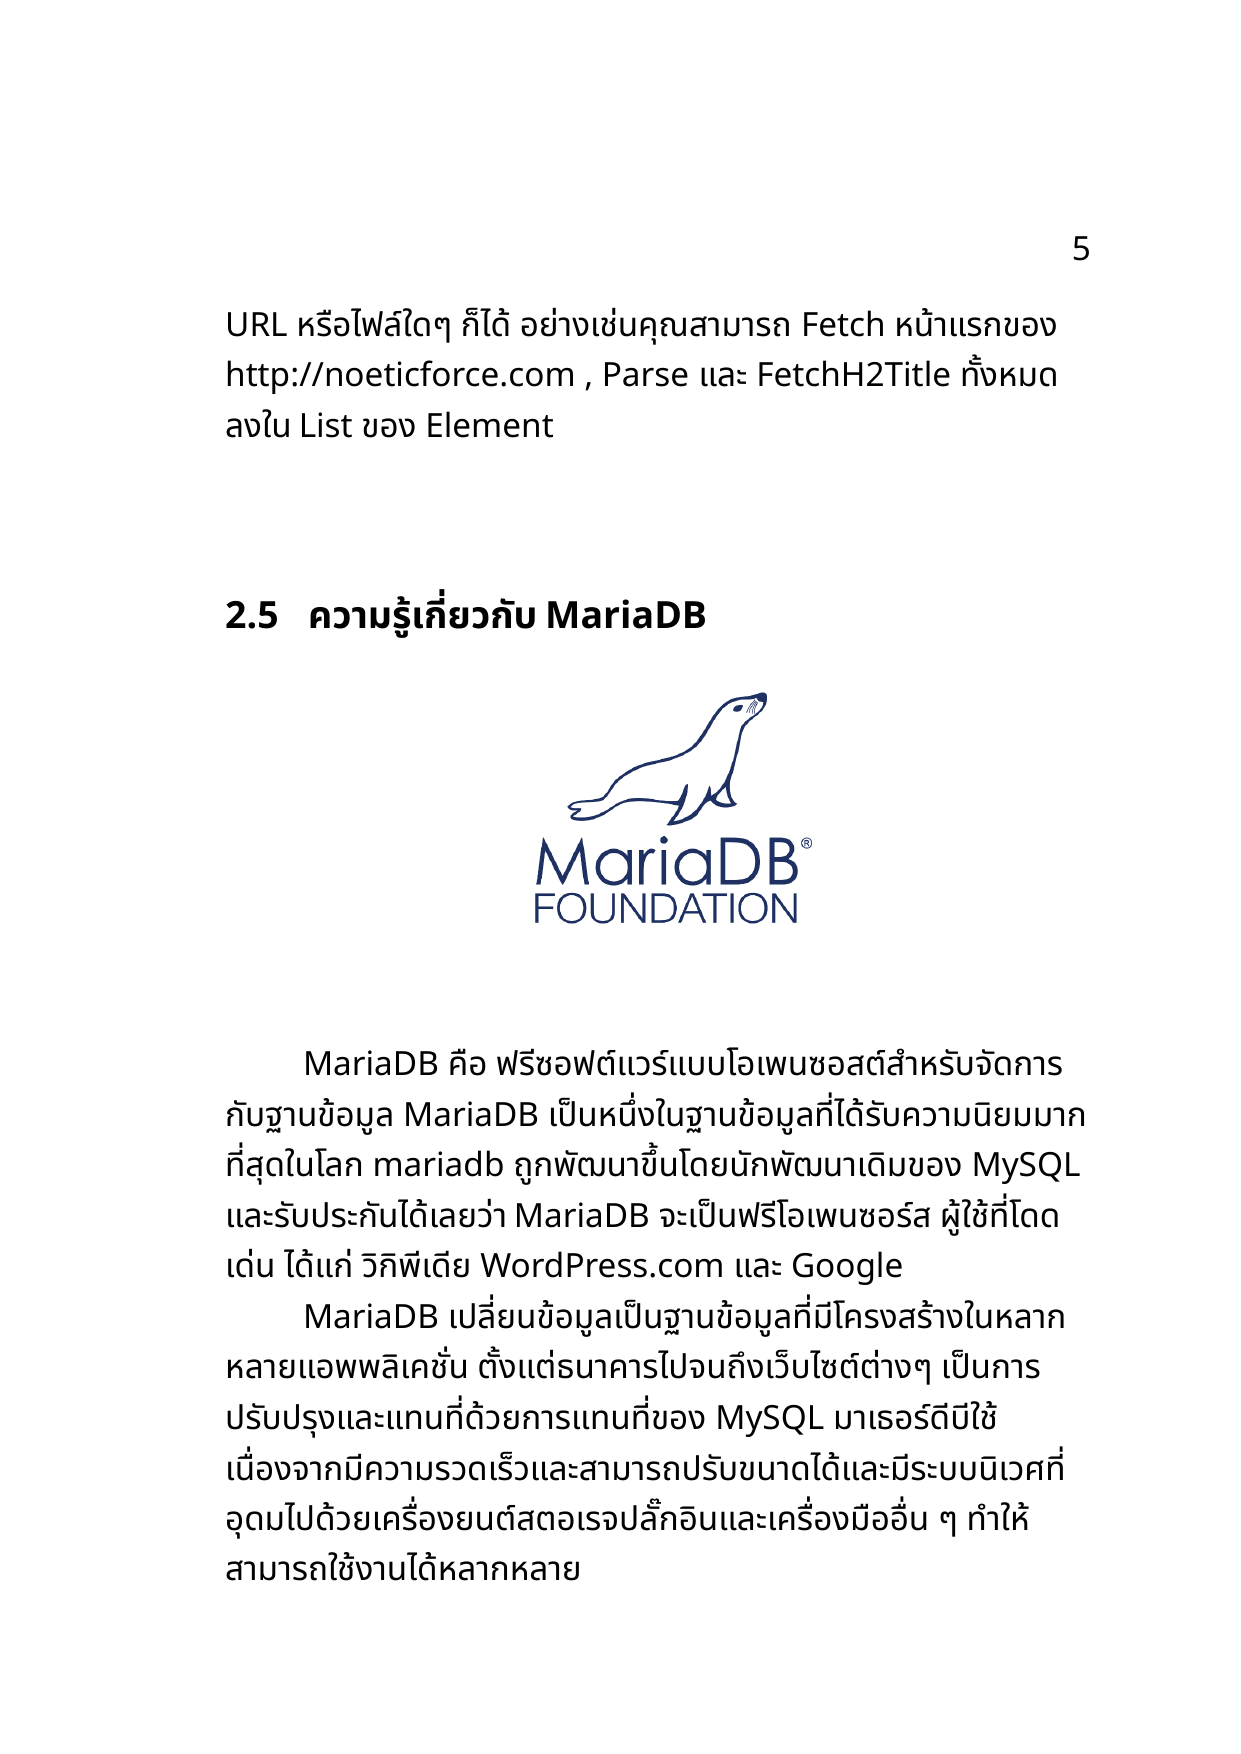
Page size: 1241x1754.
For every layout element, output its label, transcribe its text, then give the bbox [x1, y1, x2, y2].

text URL หรือไฟล์ใดๆ ก็ได้ อย่างเช่นคุณสามารถ Fetch หน้าแรกของ http://noeticforce.com , Parse และ FetchH2Title ทั้งหมดลงในList ของ Element [225, 300, 1091, 452]
picture [532, 673, 812, 954]
text 2.5 ความรู้เกี่ยวกับMariaDB [225, 588, 1091, 646]
text MariaDB เปลี่ยนข้อมูลเป็นฐานข้อมูลที่มีโครงสร้างในหลากหลายแอพพลิเคชั่น ตั้งแต่ธนาคารไปจนถึงเว็บไซต์ต่างๆ เป็นการปรับปรุงและแทนที่ด้วยการแทนที่ของ MySQL มาเธอร์ดีบีใช้เนื่องจากมีความรวดเร็วและสามารถปรับขนาดได้และมีระบบนิเวศที่อุดมไปด้วยเครื่องยนต์สตอเรจปลั๊กอินและเครื่องมืออื่น ๆ ทำให้สามารถใช้งานได้หลากหลาย [225, 1293, 1091, 1596]
text MariaDB คือ ฟรีซอฟต์แวร์แบบโอเพนซอสต์สำหรับจัดการกับฐานข้อมูล MariaDB เป็นหนึ่งในฐานข้อมูลที่ได้รับความนิยมมากที่สุดในโลก mariadb ถูกพัฒนาขึ้นโดยนักพัฒนาเดิมของ MySQL และรับประกันได้เลยว่าMariaDB จะเป็นฟรีโอเพนซอร์ส ผู้ใช้ที่โดดเด่น ได้แก่ วิกิพีเดีย WordPress.com และ Google [225, 1040, 1091, 1293]
